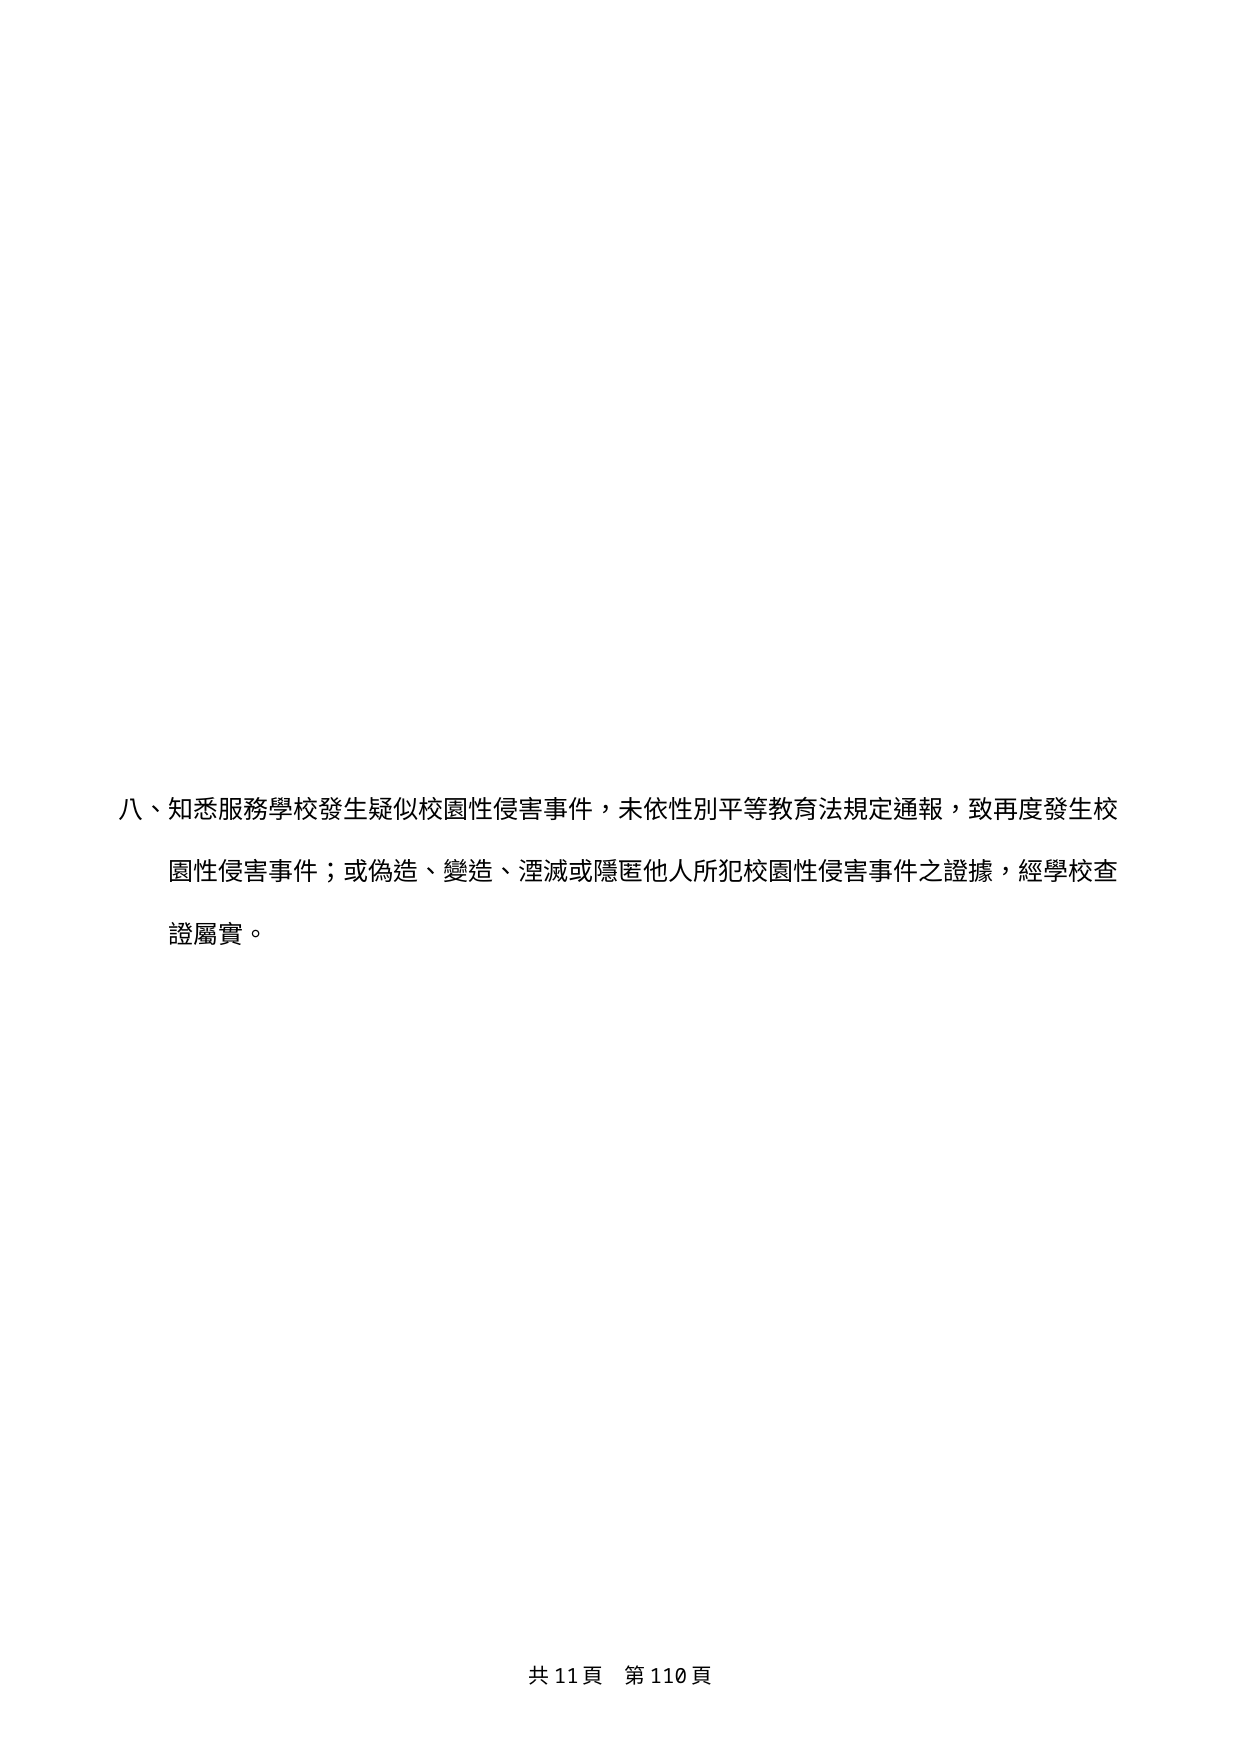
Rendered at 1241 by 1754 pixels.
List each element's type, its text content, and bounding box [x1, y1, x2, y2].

text 八、知悉服務學校發生疑似校園性侵害事件，未依性別平等教育法規定通報，致再度發生校園性侵害事件；或偽造、變造、湮滅或隱匿他人所犯校園性侵害事件之證據，經學校查證屬實。 [118, 766, 1122, 953]
